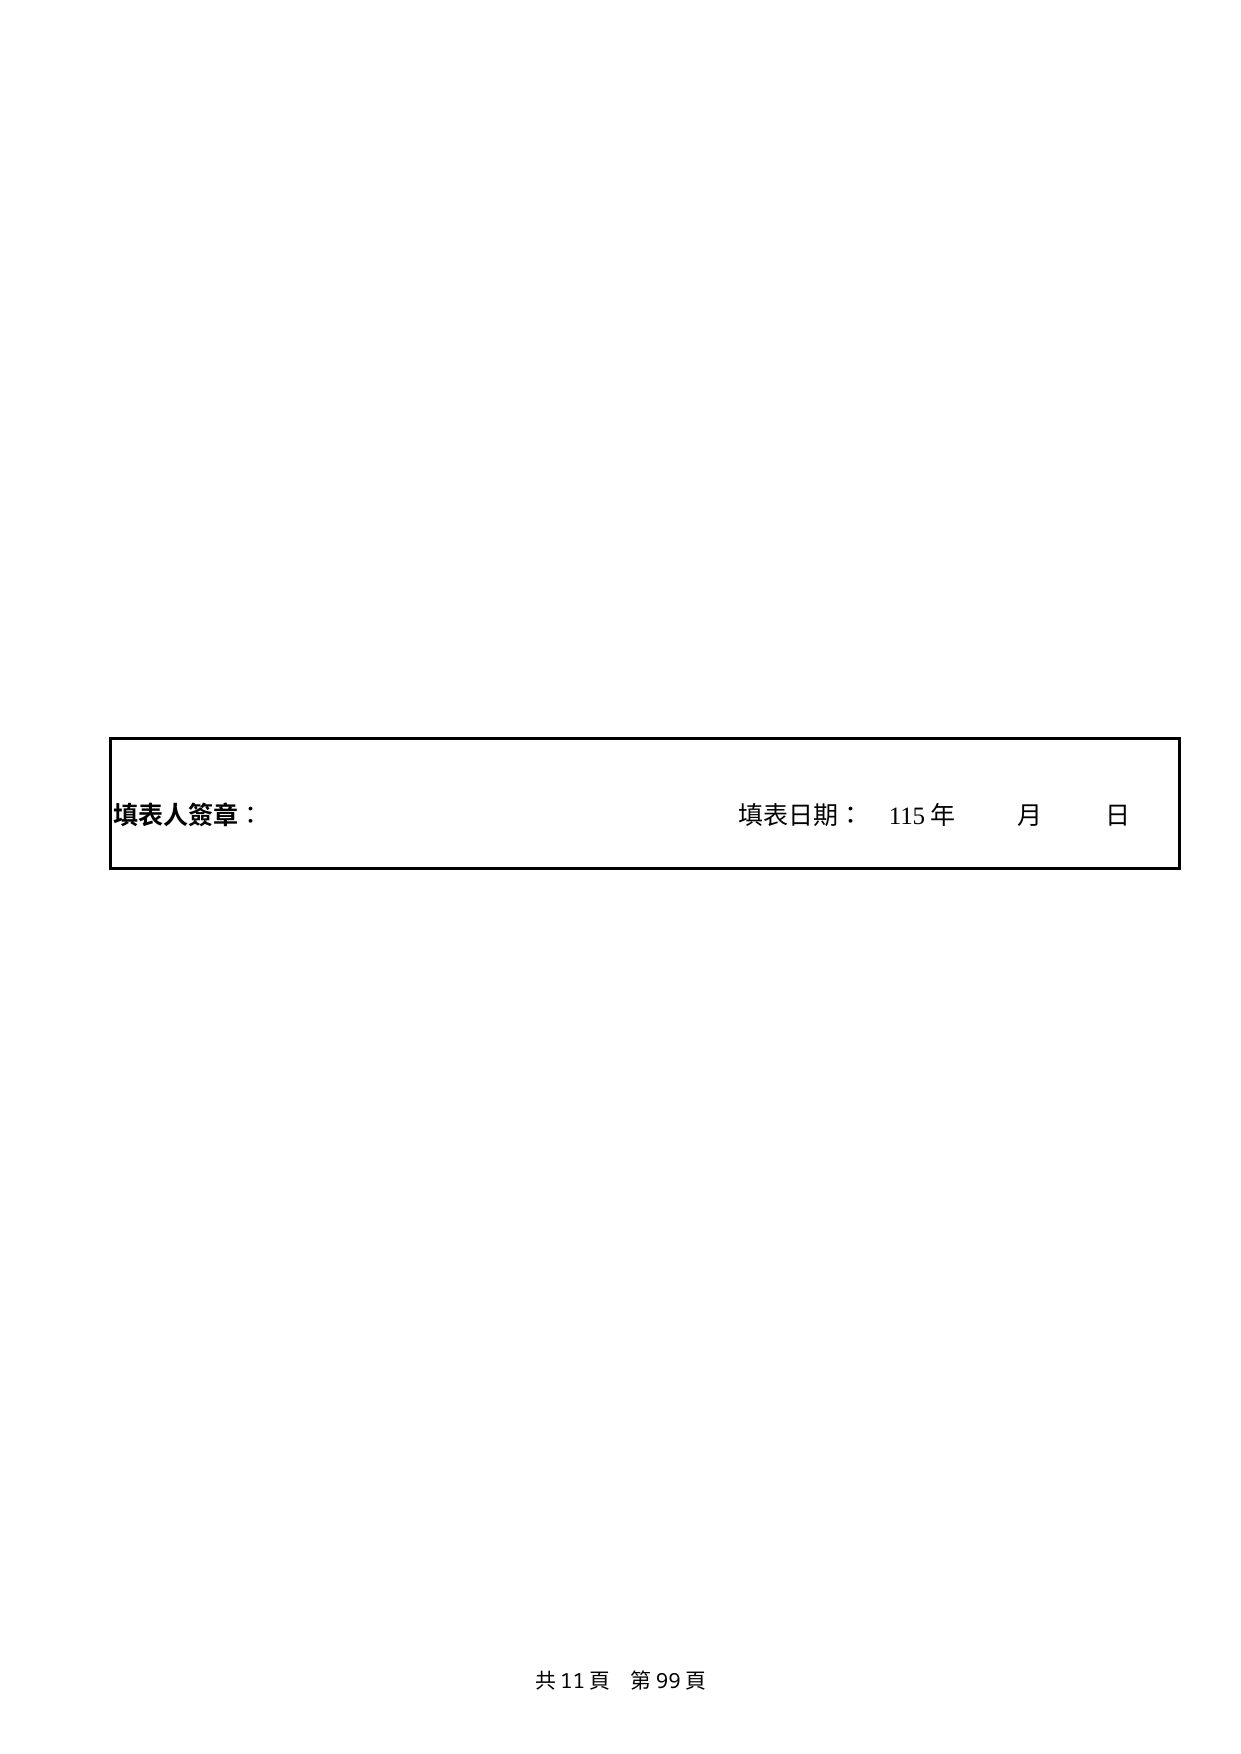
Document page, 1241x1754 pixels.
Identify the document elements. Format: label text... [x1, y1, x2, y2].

table_cell 填表人簽章： 填表日期： 115年 月 日 [112, 740, 1178, 867]
